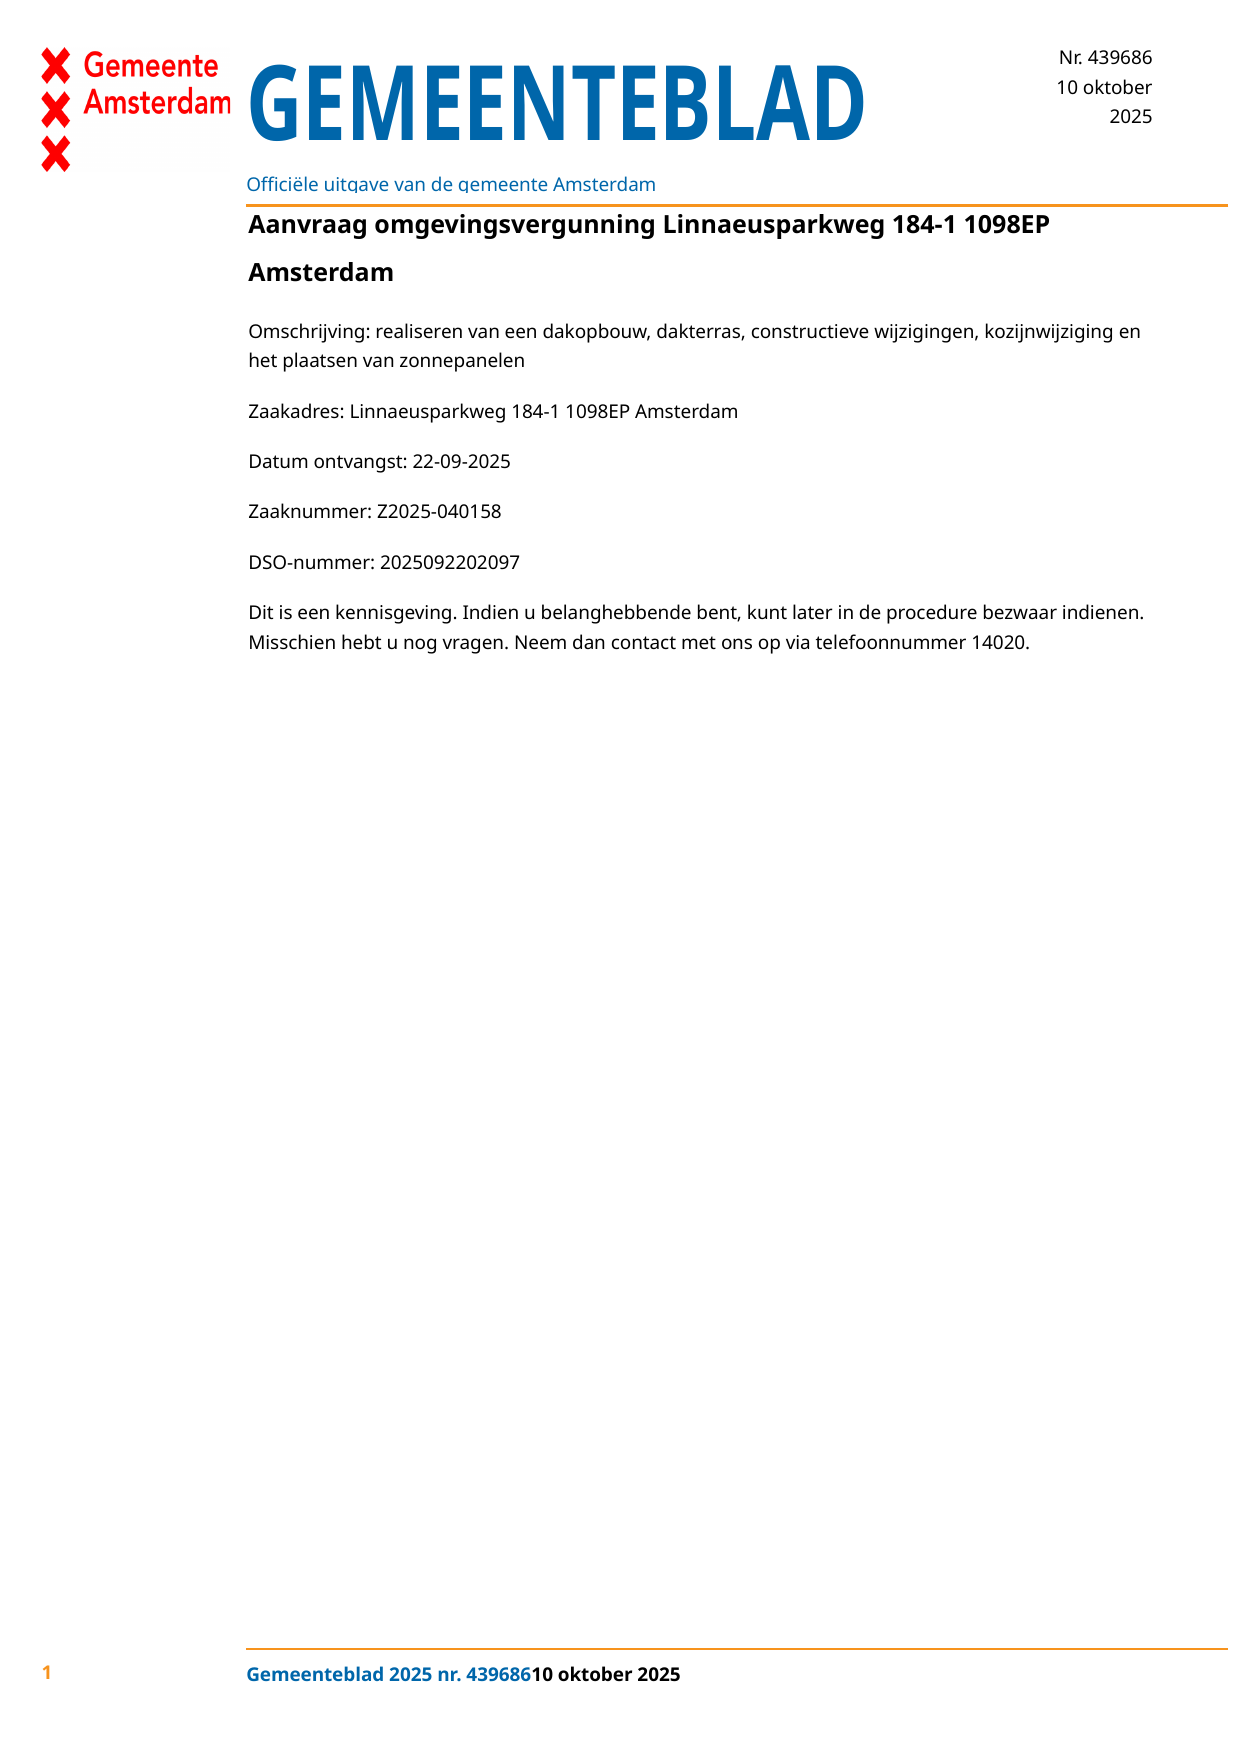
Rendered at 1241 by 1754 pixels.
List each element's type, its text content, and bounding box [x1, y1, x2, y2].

text Datum ontvangst: 22-09-2025 [248, 448, 1152, 474]
text Aanvraag omgevingsvergunning Linnaeusparkweg 184-1 1098EP Amsterdam [248, 207, 1152, 288]
text Zaaknummer: Z2025-040158 [248, 499, 1152, 524]
text Omschrijving: realiseren van een dakopbouw, dakterras, constructieve wijzigingen, kozijnwijziging en het plaatsen van zonnepanelen [248, 318, 1152, 373]
text Zaakadres: Linnaeusparkweg 184-1 1098EP Amsterdam [248, 398, 1152, 424]
text DSO-nummer: 2025092202097 [248, 549, 1152, 575]
picture [41, 47, 231, 172]
text Dit is een kennisgeving. Indien u belanghebbende bent, kunt later in de procedure bezwaar indienen. Misschien hebt u nog vragen. Neem dan contact met ons op via telefoonnummer 14020. [248, 599, 1152, 655]
